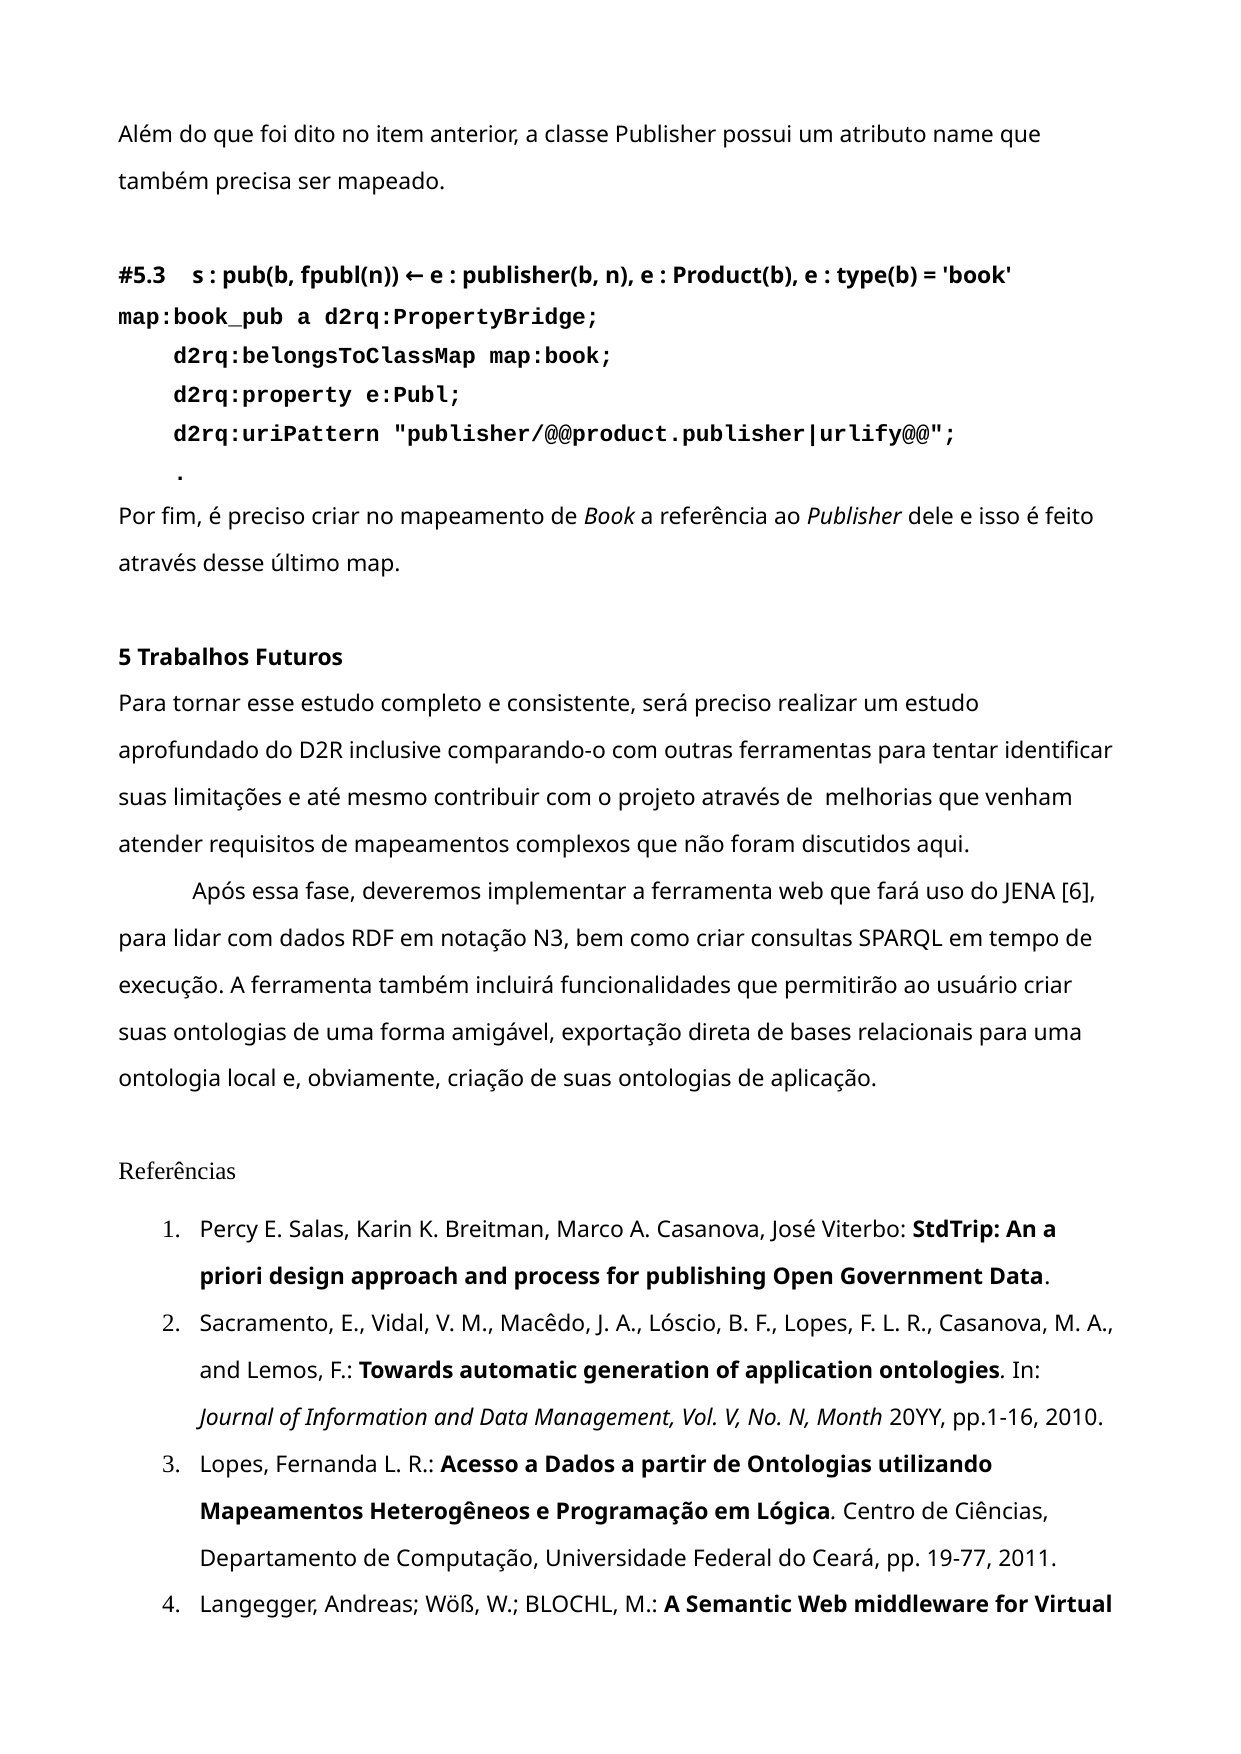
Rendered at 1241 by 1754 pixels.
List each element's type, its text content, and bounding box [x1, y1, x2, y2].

text d2rq:belongsToClassMap map:book; [118, 344, 1122, 370]
list Lopes, Fernanda L. R.: Acesso a Dados a partir de Ontologias utilizando Mapeamentos Heterogêneos e Programação em Lógica. Centro de Ciências, Departamento de Computação, Universidade Federal do Ceará, pp. 19-77, 2011. [162, 1448, 1122, 1573]
text 5 Trabalhos Futuros [118, 641, 1122, 672]
text d2rq:property e:Publ; [118, 383, 1122, 409]
text Após essa fase, deveremos implementar a ferramenta web que fará uso do JENA [6], para lidar com dados RDF em notação N3, bem como criar consultas SPARQL em tempo de execução. A ferramenta também incluirá funcionalidades que permitirão ao usuário criar suas ontologias de uma forma amigável, exportação direta de bases relacionais para uma ontologia local e, obviamente, criação de suas ontologias de aplicação. [118, 875, 1122, 1094]
text . [118, 461, 1122, 487]
list Langegger, Andreas; Wöß, W.; BLOCHL, M.: A Semantic Web middleware for Virtual [162, 1588, 1122, 1619]
text Para tornar esse estudo completo e consistente, será preciso realizar um estudo aprofundado do D2R inclusive comparando-o com outras ferramentas para tentar identificar suas limitações e até mesmo contribuir com o projeto através de melhorias que venham atender requisitos de mapeamentos complexos que não foram discutidos aqui. [118, 687, 1122, 859]
text #5.3 s : pub(b, fpubl(n)) ← e : publisher(b, n), e : Product(b), e : type(b) = 'book' [118, 259, 1122, 290]
list Percy E. Salas, Karin K. Breitman, Marco A. Casanova, José Viterbo: StdTrip: An a priori design approach and process for publishing Open Government Data. [162, 1213, 1122, 1291]
text map:book_pub a d2rq:PropertyBridge; [118, 306, 1122, 332]
text Além do que foi dito no item anterior, a classe Publisher possui um atributo name que também precisa ser mapeado. [118, 118, 1122, 196]
text d2rq:uriPattern "publisher/@@product.publisher|urlify@@"; [118, 422, 1122, 448]
text Por fim, é preciso criar no mapeamento de Book a referência ao Publisher dele e isso é feito através desse último map. [118, 500, 1122, 578]
list Sacramento, E., Vidal, V. M., Macêdo, J. A., Lóscio, B. F., Lopes, F. L. R., Casanova, M. A., and Lemos, F.: Towards automatic generation of application ontologies. In: Journal of Information and Data Management, Vol. V, No. N, Month 20YY, pp.1-16, 2010. [162, 1307, 1122, 1432]
text Referências [118, 1156, 1122, 1185]
